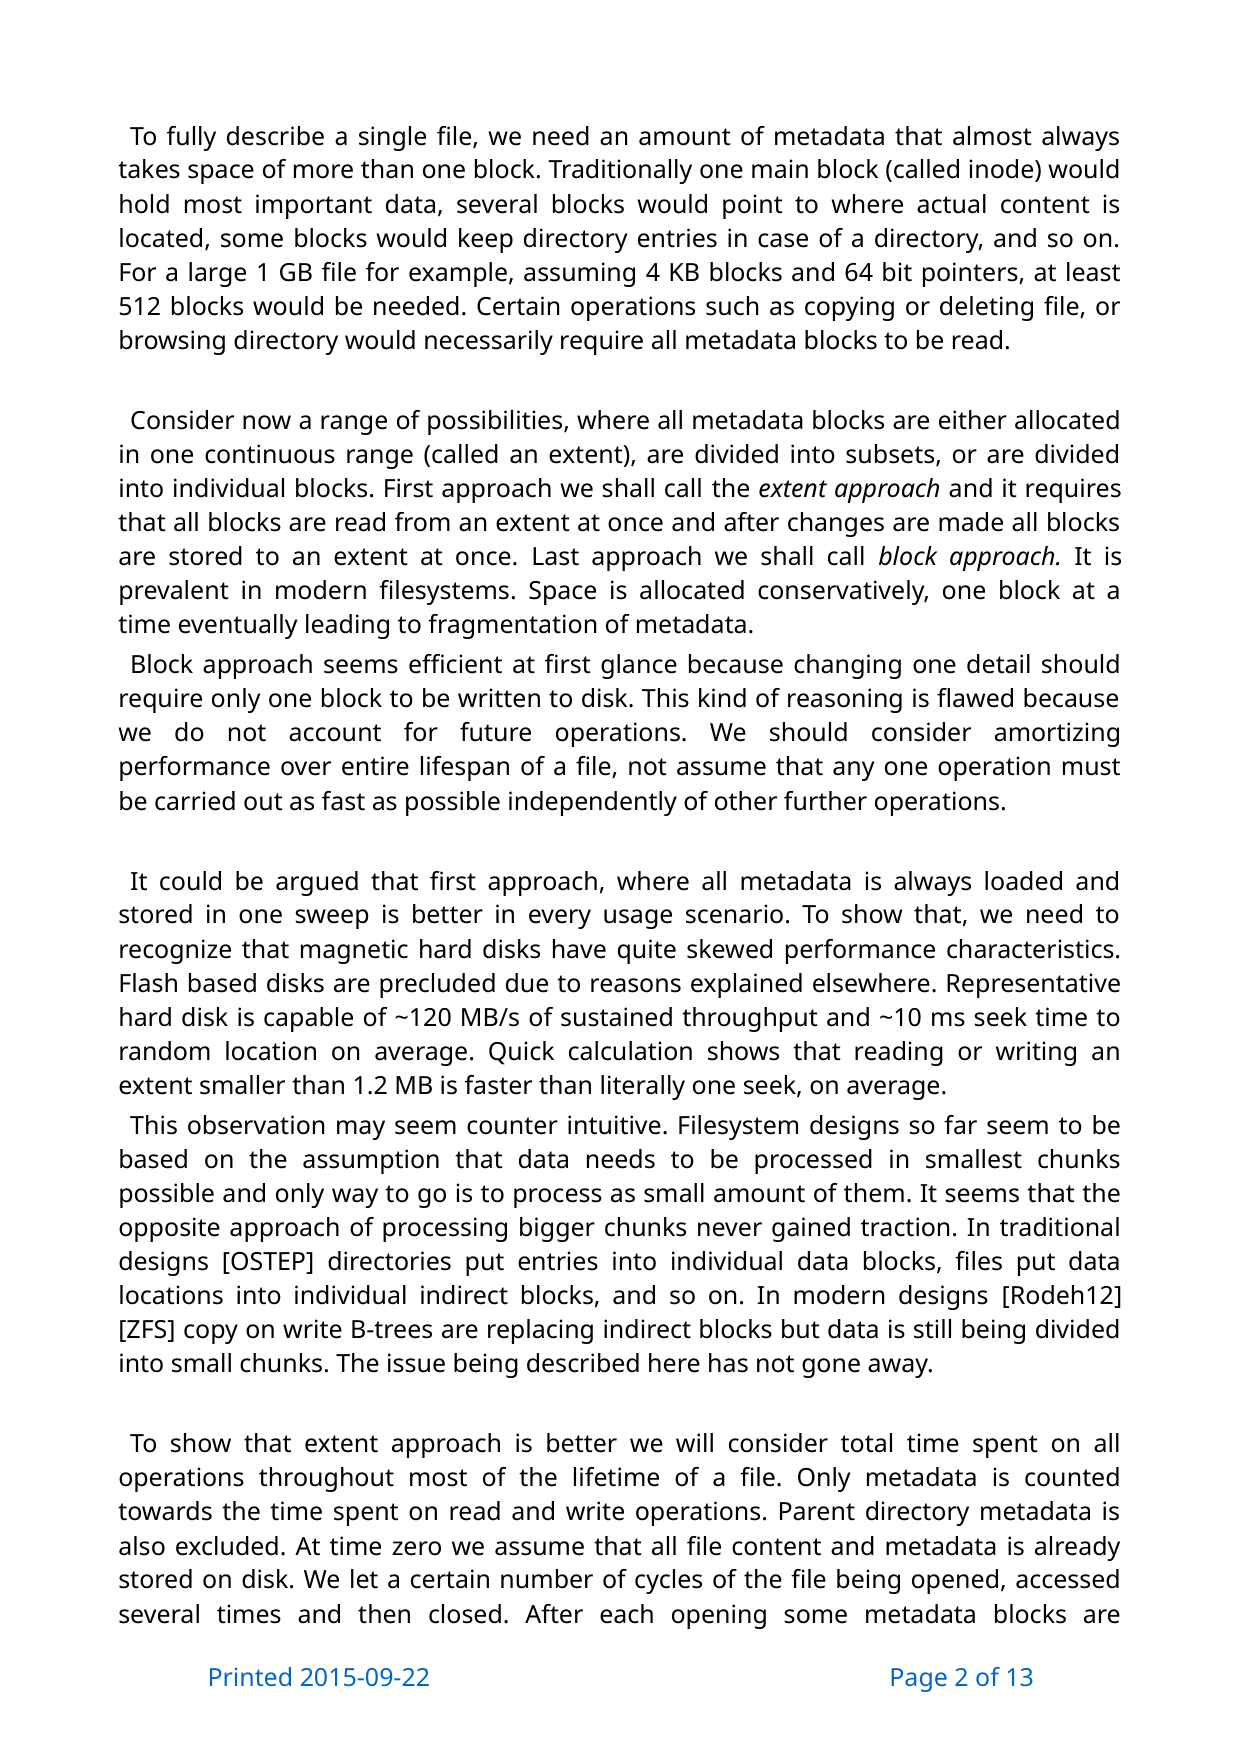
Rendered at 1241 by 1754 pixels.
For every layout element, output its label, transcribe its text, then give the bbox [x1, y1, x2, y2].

text Block approach seems efficient at first glance because changing one detail should require only one block to be written to disk. This kind of reasoning is flawed because we do not account for future operations. We should consider amortizing performance over entire lifespan of a file, not assume that any one operation must be carried out as fast as possible independently of other further operations. [118, 647, 1122, 817]
text Consider now a range of possibilities, where all metadata blocks are either allocated in one continuous range (called an extent), are divided into subsets, or are divided into individual blocks. First approach we shall call the extent approach and it requires that all blocks are read from an extent at once and after changes are made all blocks are stored to an extent at once. Last approach we shall call block approach. It is prevalent in modern filesystems. Space is allocated conservatively, one block at a time eventually leading to fragmentation of metadata. [118, 402, 1122, 641]
text It could be argued that first approach, where all metadata is always loaded and stored in one sweep is better in every usage scenario. To show that, we need to recognize that magnetic hard disks have quite skewed performance characteristics. Flash based disks are precluded due to reasons explained elsewhere. Representative hard disk is capable of ~120 MB/s of sustained throughput and ~10 ms seek time to random location on average. Quick calculation shows that reading or writing an extent smaller than 1.2 MB is faster than literally one seek, on average. [118, 863, 1122, 1102]
text This observation may seem counter intuitive. Filesystem designs so far seem to be based on the assumption that data needs to be processed in smallest chunks possible and only way to go is to process as small amount of them. It seems that the opposite approach of processing bigger chunks never gained traction. In traditional designs [OSTEP] directories put entries into individual data blocks, files put data locations into individual indirect blocks, and so on. In modern designs [Rodeh12] [ZFS] copy on write B-trees are replacing indirect blocks but data is still being divided into small chunks. The issue being described here has not gone away. [118, 1107, 1122, 1380]
text To show that extent approach is better we will consider total time spent on all operations throughout most of the lifetime of a file. Only metadata is counted towards the time spent on read and write operations. Parent directory metadata is also excluded. At time zero we assume that all file content and metadata is already stored on disk. We let a certain number of cycles of the file being opened, accessed several times and then closed. After each opening some metadata blocks are [118, 1426, 1122, 1630]
text To fully describe a single file, we need an amount of metadata that almost always takes space of more than one block. Traditionally one main block (called inode) would hold most important data, several blocks would point to where actual content is located, some blocks would keep directory entries in case of a directory, and so on. For a large 1 GB file for example, assuming 4 KB blocks and 64 bit pointers, at least 512 blocks would be needed. Certain operations such as copying or deleting file, or browsing directory would necessarily require all metadata blocks to be read. [118, 118, 1122, 357]
